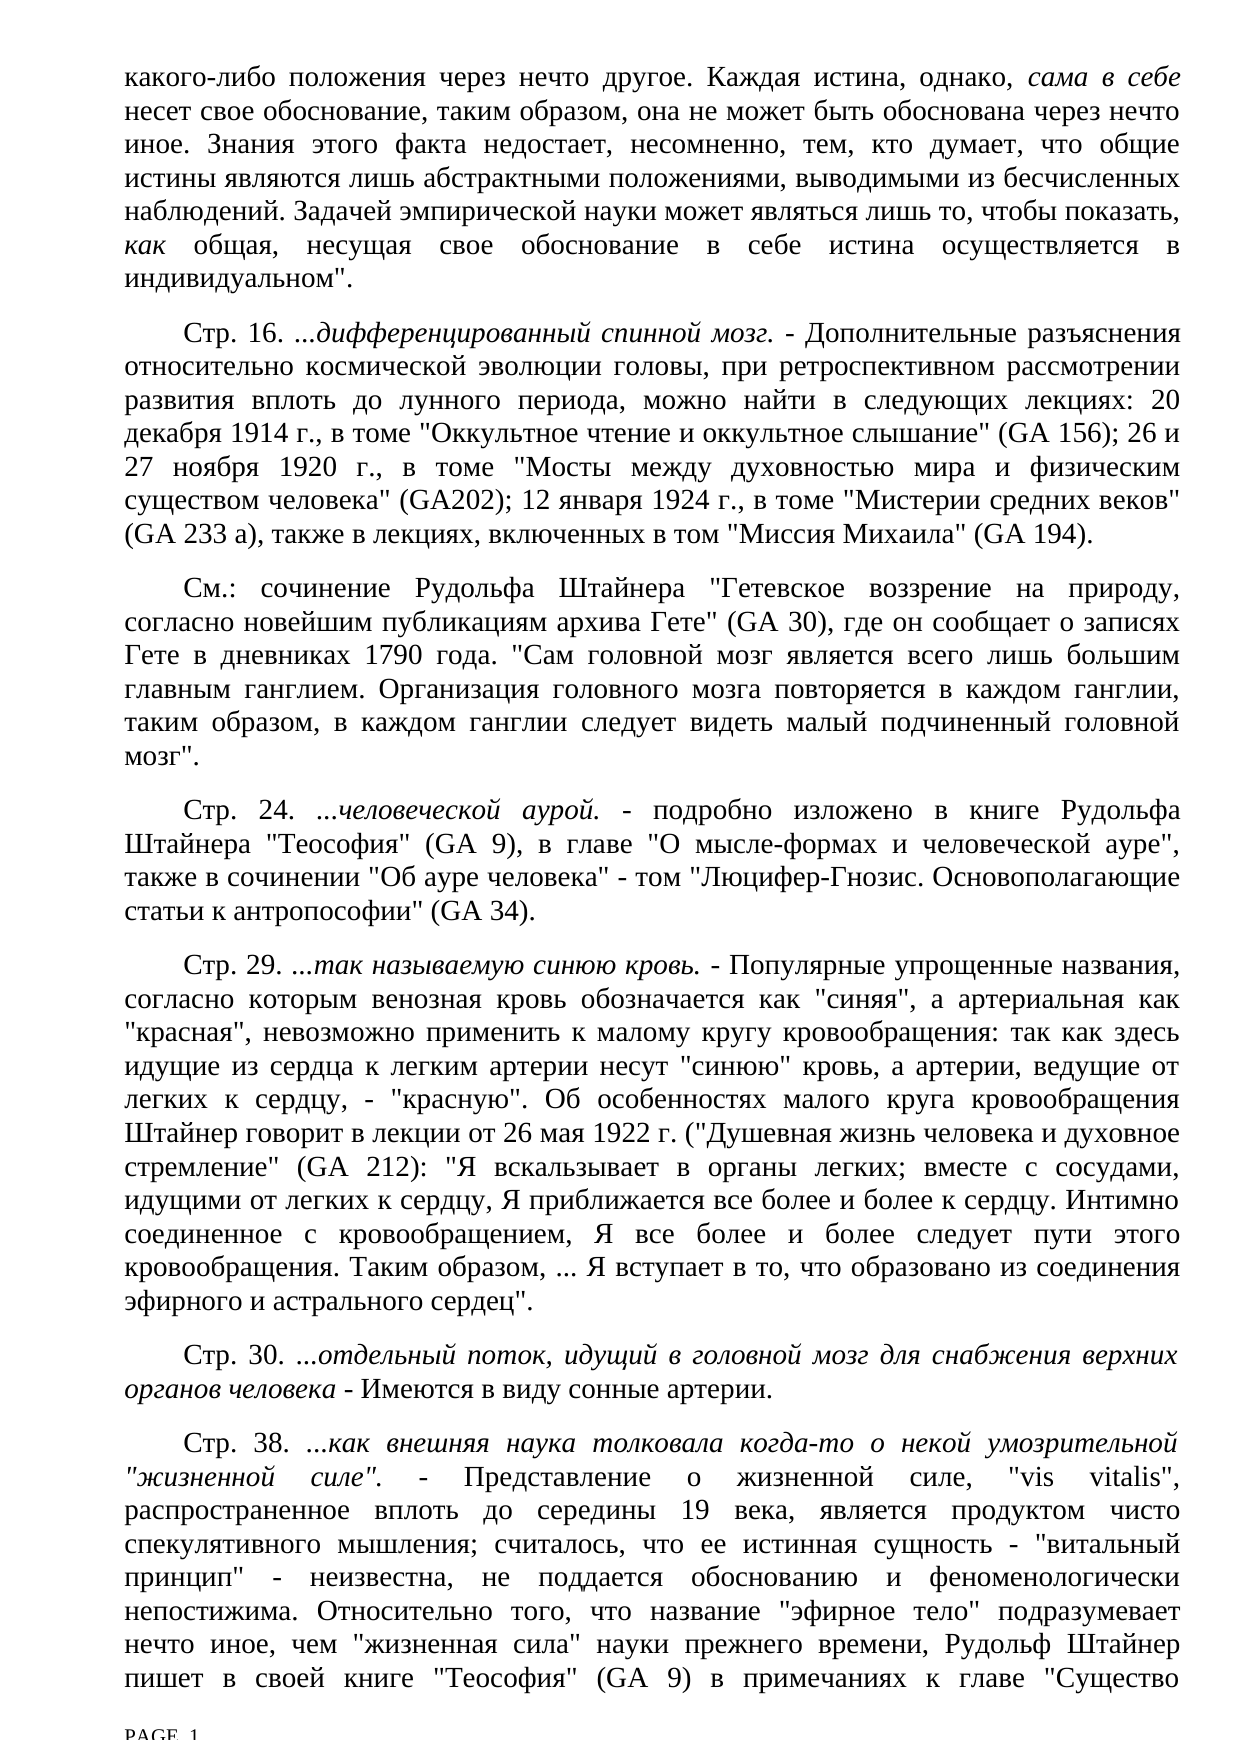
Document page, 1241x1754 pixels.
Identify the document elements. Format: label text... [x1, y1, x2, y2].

text Стр. 24. ...человеческой аурой. - подробно изложено в книге Рудольфа Штайнера "Теософия" (GA 9), в главе "О мысле-формах и человеческой ауре", также в сочинении "Об ауре человека" - том "Люцифер-Гнозис. Основополагающие статьи к антропософии" (GA 34). [124, 792, 1181, 927]
text См.: сочинение Рудольфа Штайнера "Гетевское воззрение на природу, согласно новейшим публикациям архива Гете" (GA 30), где он сообщает о записях Гете в дневниках 1790 года. "Сам головной мозг является всего лишь большим главным ганглием. Организация головного мозга повторяется в каждом ганглии, таким образом, в каждом ганглии следует видеть малый подчиненный головной мозг". [124, 570, 1181, 772]
text какого-либо положения через нечто другое. Каждая истина, однако, сама в себе несет свое обоснование, таким образом, она не может быть обоснована через нечто иное. Знания этого факта недостает, несомненно, тем, кто думает, что общие истины являются лишь абстрактными положениями, выводимыми из бесчисленных наблюдений. Задачей эмпирической науки может являться лишь то, чтобы показать, как общая, несущая свое обоснование в себе истина осуществляется в индивидуальном". [124, 59, 1181, 294]
text Стр. 29. ...так называемую синюю кровь. - Популярные упрощенные названия, согласно которым венозная кровь обозначается как "синяя", а артериальная как "красная", невозможно применить к малому кругу кровообращения: так как здесь идущие из сердца к легким артерии несут "синюю" кровь, а артерии, ведущие от легких к сердцу, - "красную". Об особенностях малого круга кровообращения Штайнер говорит в лекции от 26 мая 1922 г. ("Душевная жизнь человека и духовное стремление" (GA 212): "Я вскальзывает в органы легких; вместе с сосудами, идущими от легких к сердцу, Я приближается все более и более к сердцу. Интимно соединенное с кровообращением, Я все более и более следует пути этого кровообращения. Таким образом, ... Я вступает в то, что образовано из соединения эфирного и астрального сердец". [124, 947, 1181, 1316]
text Стр. 38. ...как внешняя наука толковала когда-то о некой умозрительной "жизненной силе". - Представление о жизненной силе, "vis vitalis", распространенное вплоть до середины 19 века, является продуктом чисто спекулятивного мышления; считалось, что ее истинная сущность - "витальный принцип" - неизвестна, не поддается обоснованию и феноменологически непостижима. Относительно того, что название "эфирное тело" подразумевает нечто иное, чем "жизненная сила" науки прежнего времени, Рудольф Штайнер пишет в своей книге "Теософия" (GA 9) в примечаниях к главе "Существо [124, 1425, 1181, 1693]
text Стр. 16. ...дифференцированный спинной мозг. - Дополнительные разъяснения относительно космической эволюции головы, при ретроспективном рассмотрении развития вплоть до лунного периода, можно найти в следующих лекциях: 20 декабря 1914 г., в томе "Оккультное чтение и оккультное слышание" (GA 156); 26 и 27 ноября 1920 г., в томе "Мосты между духовностью мира и физическим существом человека" (GA202); 12 января 1924 г., в томе "Мистерии средних веков" (GA 233 а), также в лекциях, включенных в том "Миссия Михаила" (GA 194). [124, 315, 1181, 549]
text Стр. 30. ...отдельный поток, идущий в головной мозг для снабжения верхних органов человека - Имеются в виду сонные артерии. [124, 1337, 1181, 1404]
